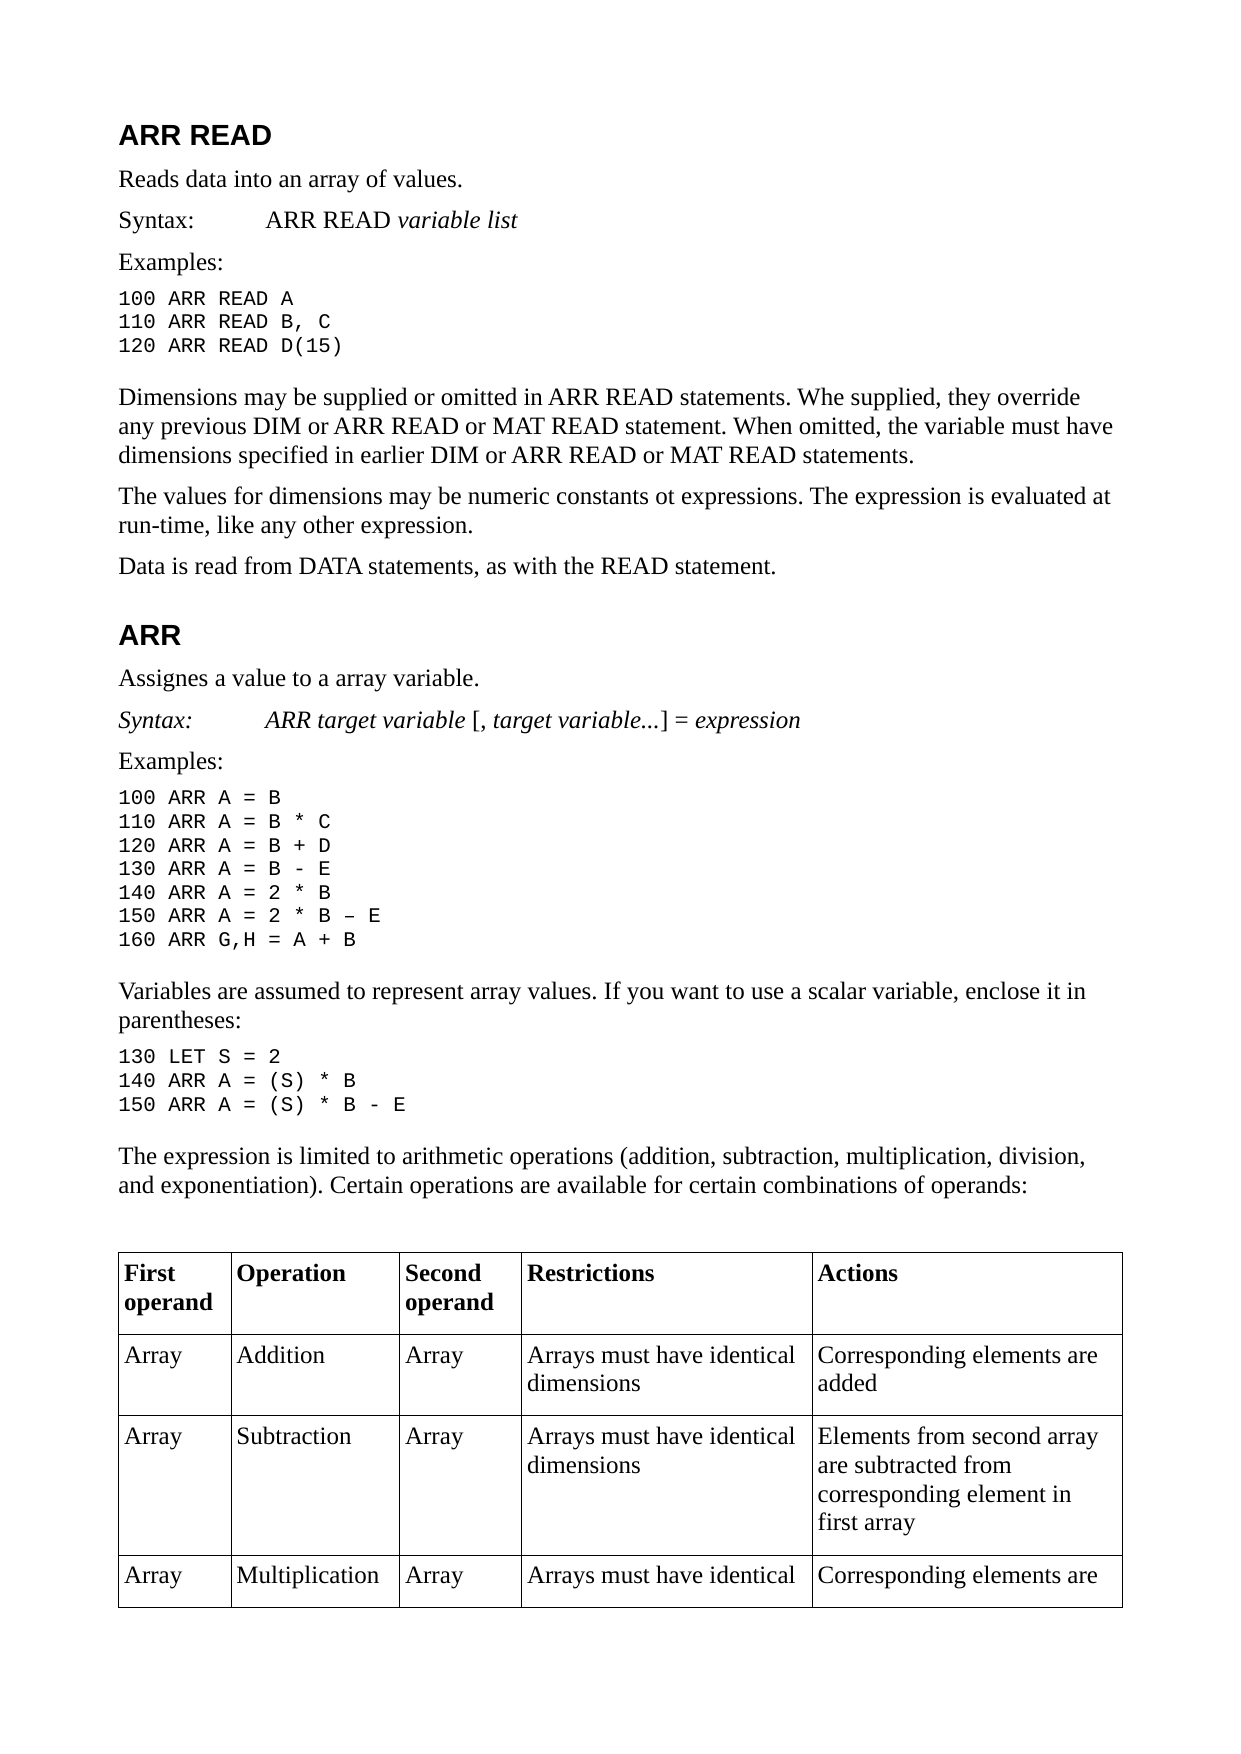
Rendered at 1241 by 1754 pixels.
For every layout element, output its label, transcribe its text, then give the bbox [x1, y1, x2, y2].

table_cell Array [119, 1335, 231, 1415]
table_header Second operand [400, 1253, 521, 1334]
text Assignes a value to a array variable. [118, 663, 1122, 692]
table_cell Arrays must have identical dimensions [522, 1416, 812, 1554]
text 140 ARR A = 2 * B [118, 882, 1122, 906]
table_header Restrictions [522, 1253, 812, 1334]
text 100 ARR A = B [118, 787, 1122, 811]
text 120 ARR A = B + D [118, 834, 1122, 858]
table_cell Array [400, 1335, 521, 1415]
table_cell Array [400, 1416, 521, 1554]
text 140 ARR A = (S) * B [118, 1070, 1122, 1094]
table_cell Arrays must have identical dimensions [522, 1335, 812, 1415]
text Syntax: ARR READ variable list [118, 205, 1122, 234]
table_cell Corresponding elements are [813, 1556, 1122, 1607]
text 110 ARR READ B, C [118, 312, 1122, 335]
text The values for dimensions may be numeric constants ot expressions. The expression is evaluated at run-time, like any other expression. [118, 481, 1122, 539]
text Data is read from DATA statements, as with the READ statement. [118, 551, 1122, 580]
text 130 ARR A = B - E [118, 858, 1122, 882]
text Syntax: ARR target variable [, target variable...] = expression [118, 705, 1122, 733]
table_cell Subtraction [232, 1416, 399, 1554]
table_header Actions [813, 1253, 1122, 1334]
table_cell Corresponding elements are added [813, 1335, 1122, 1415]
table_cell Arrays must have identical [522, 1556, 812, 1607]
text Examples: [118, 746, 1122, 775]
text Variables are assumed to represent array values. If you want to use a scalar variable, enclose it in parentheses: [118, 976, 1122, 1034]
text 130 LET S = 2 [118, 1046, 1122, 1070]
text Reads data into an array of values. [118, 164, 1122, 193]
text 110 ARR A = B * C [118, 811, 1122, 834]
text Dimensions may be supplied or omitted in ARR READ statements. Whe supplied, they override any previous DIM or ARR READ or MAT READ statement. When omitted, the variable must have dimensions specified in earlier DIM or ARR READ or MAT READ statements. [118, 382, 1122, 469]
text The expression is limited to arithmetic operations (addition, subtraction, multiplication, division, and exponentiation). Certain operations are available for certain combinations of operands: [118, 1141, 1122, 1198]
table_cell Addition [232, 1335, 399, 1415]
table_cell Elements from second array are subtracted from corresponding element in first array [813, 1416, 1122, 1554]
table_header First operand [119, 1253, 231, 1334]
subtitle ARR READ [118, 118, 1122, 152]
text 120 ARR READ D(15) [118, 335, 1122, 359]
text 100 ARR READ A [118, 288, 1122, 312]
text 150 ARR A = (S) * B - E [118, 1094, 1122, 1117]
table_header Operation [232, 1253, 399, 1334]
subtitle ARR [118, 617, 1122, 651]
text 160 ARR G,H = A + B [118, 929, 1122, 953]
table_cell Multiplication [232, 1556, 399, 1607]
table_cell Array [119, 1556, 231, 1607]
table_cell Array [400, 1556, 521, 1607]
text 150 ARR A = 2 * B – E [118, 906, 1122, 929]
text Examples: [118, 247, 1122, 275]
table_cell Array [119, 1416, 231, 1554]
